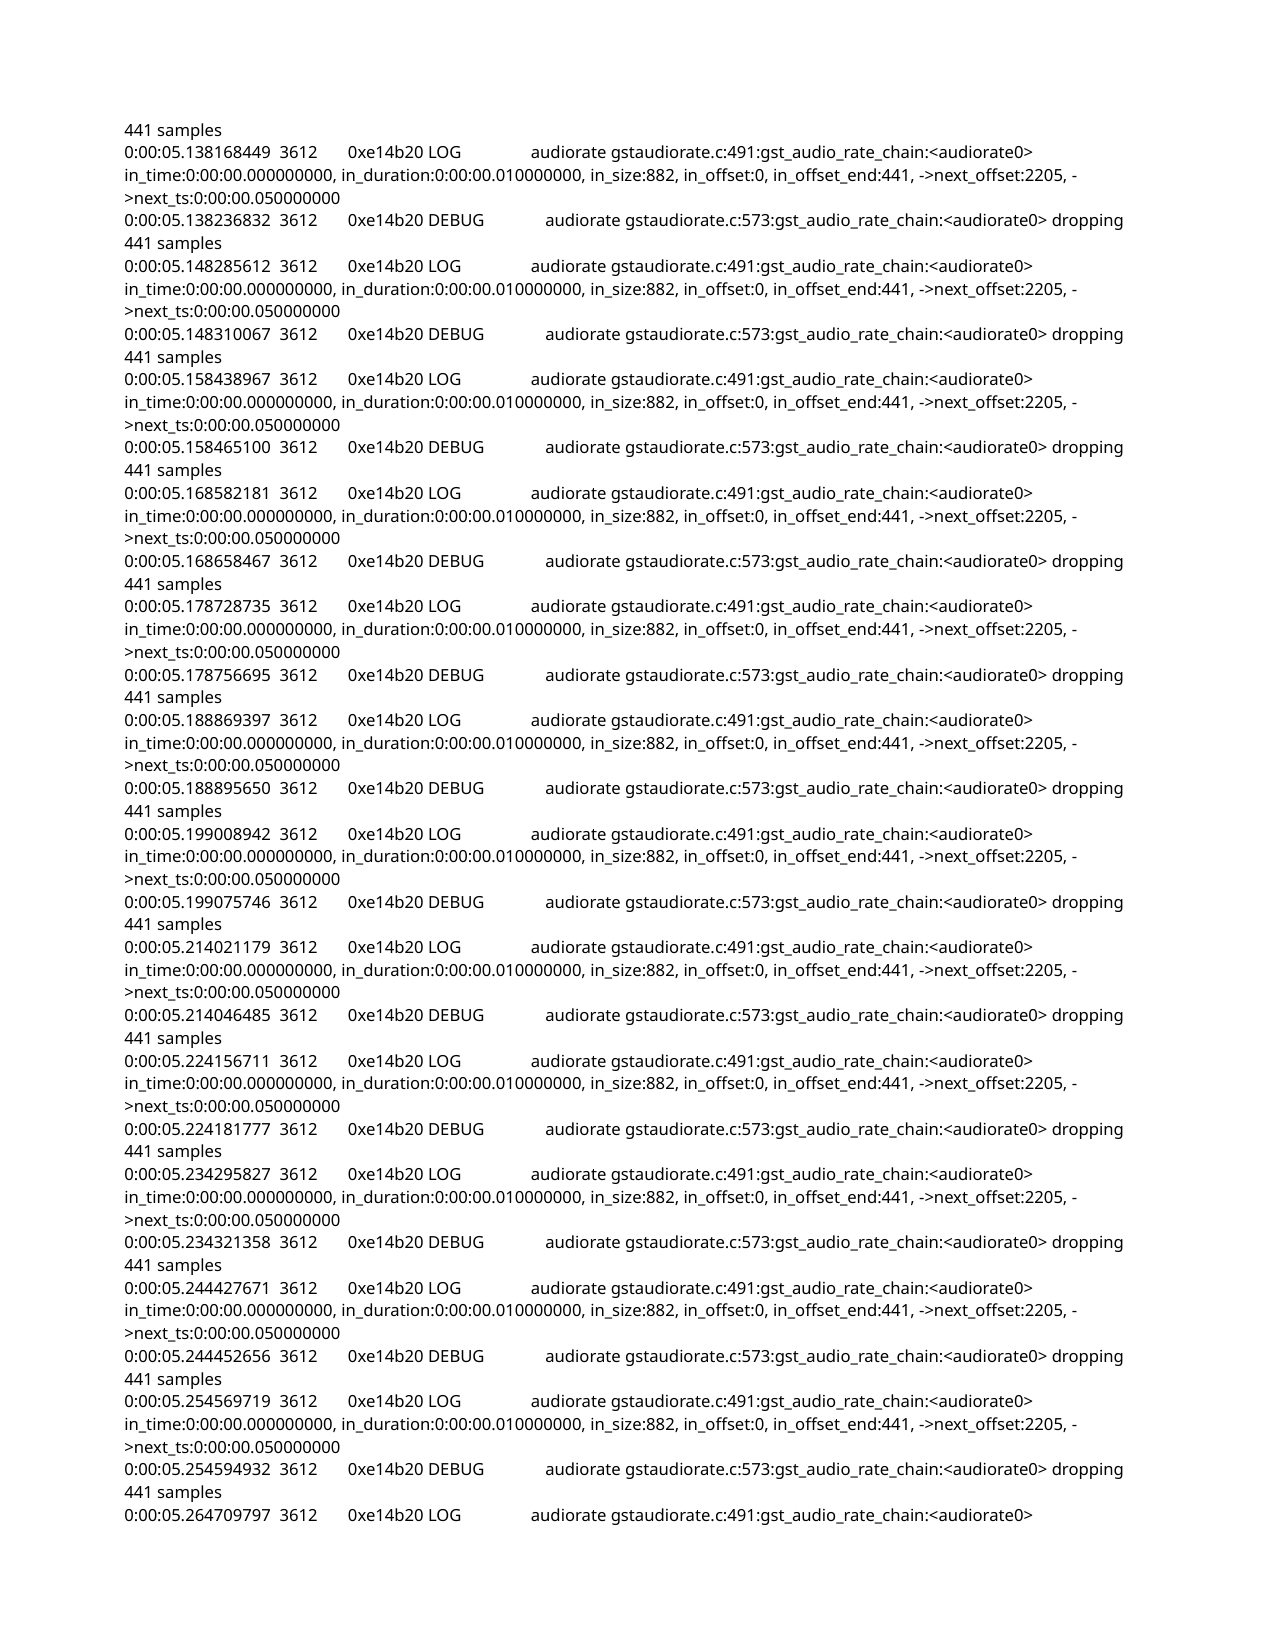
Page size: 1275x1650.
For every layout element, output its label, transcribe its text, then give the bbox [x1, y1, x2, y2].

text 0:00:05.138236832 3612 0xe14b20 DEBUG audiorate gstaudiorate.c:573:gst_audio_rate_chain:<audiorate0> dropping 441 samples [124, 209, 1157, 254]
text 0:00:05.199075746 3612 0xe14b20 DEBUG audiorate gstaudiorate.c:573:gst_audio_rate_chain:<audiorate0> dropping 441 samples [124, 890, 1157, 936]
text 0:00:05.158465100 3612 0xe14b20 DEBUG audiorate gstaudiorate.c:573:gst_audio_rate_chain:<audiorate0> dropping 441 samples [124, 436, 1157, 481]
text 0:00:05.158438967 3612 0xe14b20 LOG audiorate gstaudiorate.c:491:gst_audio_rate_chain:<audiorate0> in_time:0:00:00.000000000, in_duration:0:00:00.010000000, in_size:882, in_offset:0, in_offset_end:441, ->next_offset:2205, ->next_ts:0:00:00.050000000 [124, 368, 1157, 436]
text 441 samples [124, 118, 1157, 141]
text 0:00:05.254569719 3612 0xe14b20 LOG audiorate gstaudiorate.c:491:gst_audio_rate_chain:<audiorate0> in_time:0:00:00.000000000, in_duration:0:00:00.010000000, in_size:882, in_offset:0, in_offset_end:441, ->next_offset:2205, ->next_ts:0:00:00.050000000 [124, 1390, 1157, 1458]
text 0:00:05.178756695 3612 0xe14b20 DEBUG audiorate gstaudiorate.c:573:gst_audio_rate_chain:<audiorate0> dropping 441 samples [124, 663, 1157, 708]
text 0:00:05.178728735 3612 0xe14b20 LOG audiorate gstaudiorate.c:491:gst_audio_rate_chain:<audiorate0> in_time:0:00:00.000000000, in_duration:0:00:00.010000000, in_size:882, in_offset:0, in_offset_end:441, ->next_offset:2205, ->next_ts:0:00:00.050000000 [124, 595, 1157, 663]
text 0:00:05.234295827 3612 0xe14b20 LOG audiorate gstaudiorate.c:491:gst_audio_rate_chain:<audiorate0> in_time:0:00:00.000000000, in_duration:0:00:00.010000000, in_size:882, in_offset:0, in_offset_end:441, ->next_offset:2205, ->next_ts:0:00:00.050000000 [124, 1163, 1157, 1231]
text 0:00:05.168658467 3612 0xe14b20 DEBUG audiorate gstaudiorate.c:573:gst_audio_rate_chain:<audiorate0> dropping 441 samples [124, 549, 1157, 595]
text 0:00:05.224156711 3612 0xe14b20 LOG audiorate gstaudiorate.c:491:gst_audio_rate_chain:<audiorate0> in_time:0:00:00.000000000, in_duration:0:00:00.010000000, in_size:882, in_offset:0, in_offset_end:441, ->next_offset:2205, ->next_ts:0:00:00.050000000 [124, 1049, 1157, 1117]
text 0:00:05.199008942 3612 0xe14b20 LOG audiorate gstaudiorate.c:491:gst_audio_rate_chain:<audiorate0> in_time:0:00:00.000000000, in_duration:0:00:00.010000000, in_size:882, in_offset:0, in_offset_end:441, ->next_offset:2205, ->next_ts:0:00:00.050000000 [124, 822, 1157, 890]
text 0:00:05.254594932 3612 0xe14b20 DEBUG audiorate gstaudiorate.c:573:gst_audio_rate_chain:<audiorate0> dropping 441 samples [124, 1458, 1157, 1503]
text 0:00:05.264709797 3612 0xe14b20 LOG audiorate gstaudiorate.c:491:gst_audio_rate_chain:<audiorate0> [124, 1503, 1157, 1526]
text 0:00:05.224181777 3612 0xe14b20 DEBUG audiorate gstaudiorate.c:573:gst_audio_rate_chain:<audiorate0> dropping 441 samples [124, 1117, 1157, 1163]
text 0:00:05.188895650 3612 0xe14b20 DEBUG audiorate gstaudiorate.c:573:gst_audio_rate_chain:<audiorate0> dropping 441 samples [124, 777, 1157, 822]
text 0:00:05.234321358 3612 0xe14b20 DEBUG audiorate gstaudiorate.c:573:gst_audio_rate_chain:<audiorate0> dropping 441 samples [124, 1231, 1157, 1276]
text 0:00:05.244452656 3612 0xe14b20 DEBUG audiorate gstaudiorate.c:573:gst_audio_rate_chain:<audiorate0> dropping 441 samples [124, 1344, 1157, 1390]
text 0:00:05.138168449 3612 0xe14b20 LOG audiorate gstaudiorate.c:491:gst_audio_rate_chain:<audiorate0> in_time:0:00:00.000000000, in_duration:0:00:00.010000000, in_size:882, in_offset:0, in_offset_end:441, ->next_offset:2205, ->next_ts:0:00:00.050000000 [124, 141, 1157, 209]
text 0:00:05.214046485 3612 0xe14b20 DEBUG audiorate gstaudiorate.c:573:gst_audio_rate_chain:<audiorate0> dropping 441 samples [124, 1004, 1157, 1049]
text 0:00:05.188869397 3612 0xe14b20 LOG audiorate gstaudiorate.c:491:gst_audio_rate_chain:<audiorate0> in_time:0:00:00.000000000, in_duration:0:00:00.010000000, in_size:882, in_offset:0, in_offset_end:441, ->next_offset:2205, ->next_ts:0:00:00.050000000 [124, 708, 1157, 777]
text 0:00:05.214021179 3612 0xe14b20 LOG audiorate gstaudiorate.c:491:gst_audio_rate_chain:<audiorate0> in_time:0:00:00.000000000, in_duration:0:00:00.010000000, in_size:882, in_offset:0, in_offset_end:441, ->next_offset:2205, ->next_ts:0:00:00.050000000 [124, 936, 1157, 1004]
text 0:00:05.244427671 3612 0xe14b20 LOG audiorate gstaudiorate.c:491:gst_audio_rate_chain:<audiorate0> in_time:0:00:00.000000000, in_duration:0:00:00.010000000, in_size:882, in_offset:0, in_offset_end:441, ->next_offset:2205, ->next_ts:0:00:00.050000000 [124, 1276, 1157, 1344]
text 0:00:05.148285612 3612 0xe14b20 LOG audiorate gstaudiorate.c:491:gst_audio_rate_chain:<audiorate0> in_time:0:00:00.000000000, in_duration:0:00:00.010000000, in_size:882, in_offset:0, in_offset_end:441, ->next_offset:2205, ->next_ts:0:00:00.050000000 [124, 254, 1157, 322]
text 0:00:05.148310067 3612 0xe14b20 DEBUG audiorate gstaudiorate.c:573:gst_audio_rate_chain:<audiorate0> dropping 441 samples [124, 322, 1157, 368]
text 0:00:05.168582181 3612 0xe14b20 LOG audiorate gstaudiorate.c:491:gst_audio_rate_chain:<audiorate0> in_time:0:00:00.000000000, in_duration:0:00:00.010000000, in_size:882, in_offset:0, in_offset_end:441, ->next_offset:2205, ->next_ts:0:00:00.050000000 [124, 481, 1157, 549]
